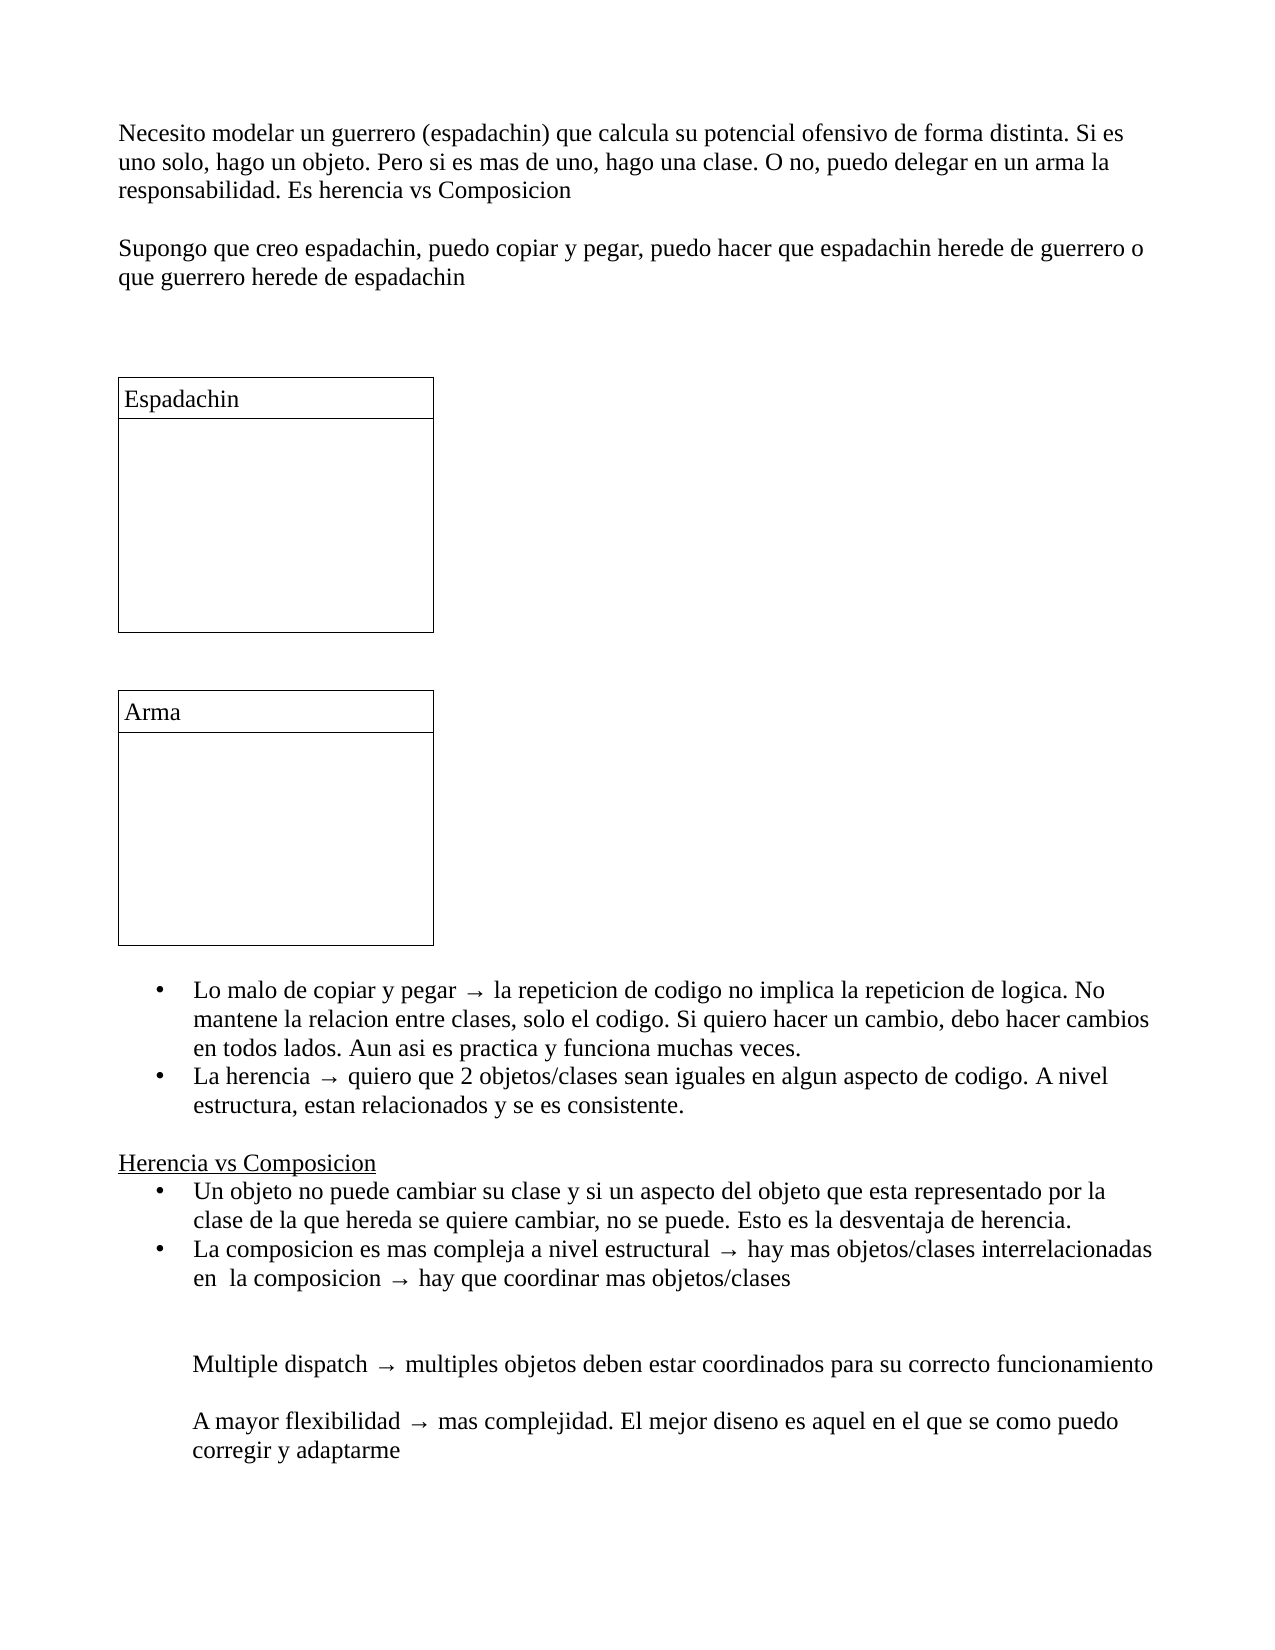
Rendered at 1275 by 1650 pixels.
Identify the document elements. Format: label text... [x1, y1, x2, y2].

table_header Espadachin [119, 378, 433, 418]
list La composicion es mas compleja a nivel estructural → hay mas objetos/clases interrelacionadas en la composicion → hay que coordinar mas objetos/clases [156, 1234, 1157, 1291]
list Un objeto no puede cambiar su clase y si un aspecto del objeto que esta representado por la clase de la que hereda se quiere cambiar, no se puede. Esto es la desventaja de herencia. [156, 1176, 1157, 1234]
text A mayor flexibilidad → mas complejidad. El mejor diseno es aquel en el que se como puedo corregir y adaptarme [118, 1406, 1157, 1464]
table_cell [119, 733, 433, 945]
text Supongo que creo espadachin, puedo copiar y pegar, puedo hacer que espadachin herede de guerrero o que guerrero herede de espadachin [118, 233, 1157, 291]
text Multiple dispatch → multiples objetos deben estar coordinados para su correcto funcionamiento [118, 1349, 1157, 1378]
table_header Arma [119, 691, 433, 732]
text Necesito modelar un guerrero (espadachin) que calcula su potencial ofensivo de forma distinta. Si es uno solo, hago un objeto. Pero si es mas de uno, hago una clase. O no, puedo delegar en un arma la responsabilidad. Es herencia vs Composicion [118, 118, 1157, 204]
text Herencia vs Composicion [118, 1148, 1157, 1176]
list Lo malo de copiar y pegar → la repeticion de codigo no implica la repeticion de logica. No mantene la relacion entre clases, solo el codigo. Si quiero hacer un cambio, debo hacer cambios en todos lados. Aun asi es practica y funciona muchas veces. [156, 975, 1157, 1061]
table_cell [119, 419, 433, 632]
list La herencia → quiero que 2 objetos/clases sean iguales en algun aspecto de codigo. A nivel estructura, estan relacionados y se es consistente. [156, 1061, 1157, 1119]
